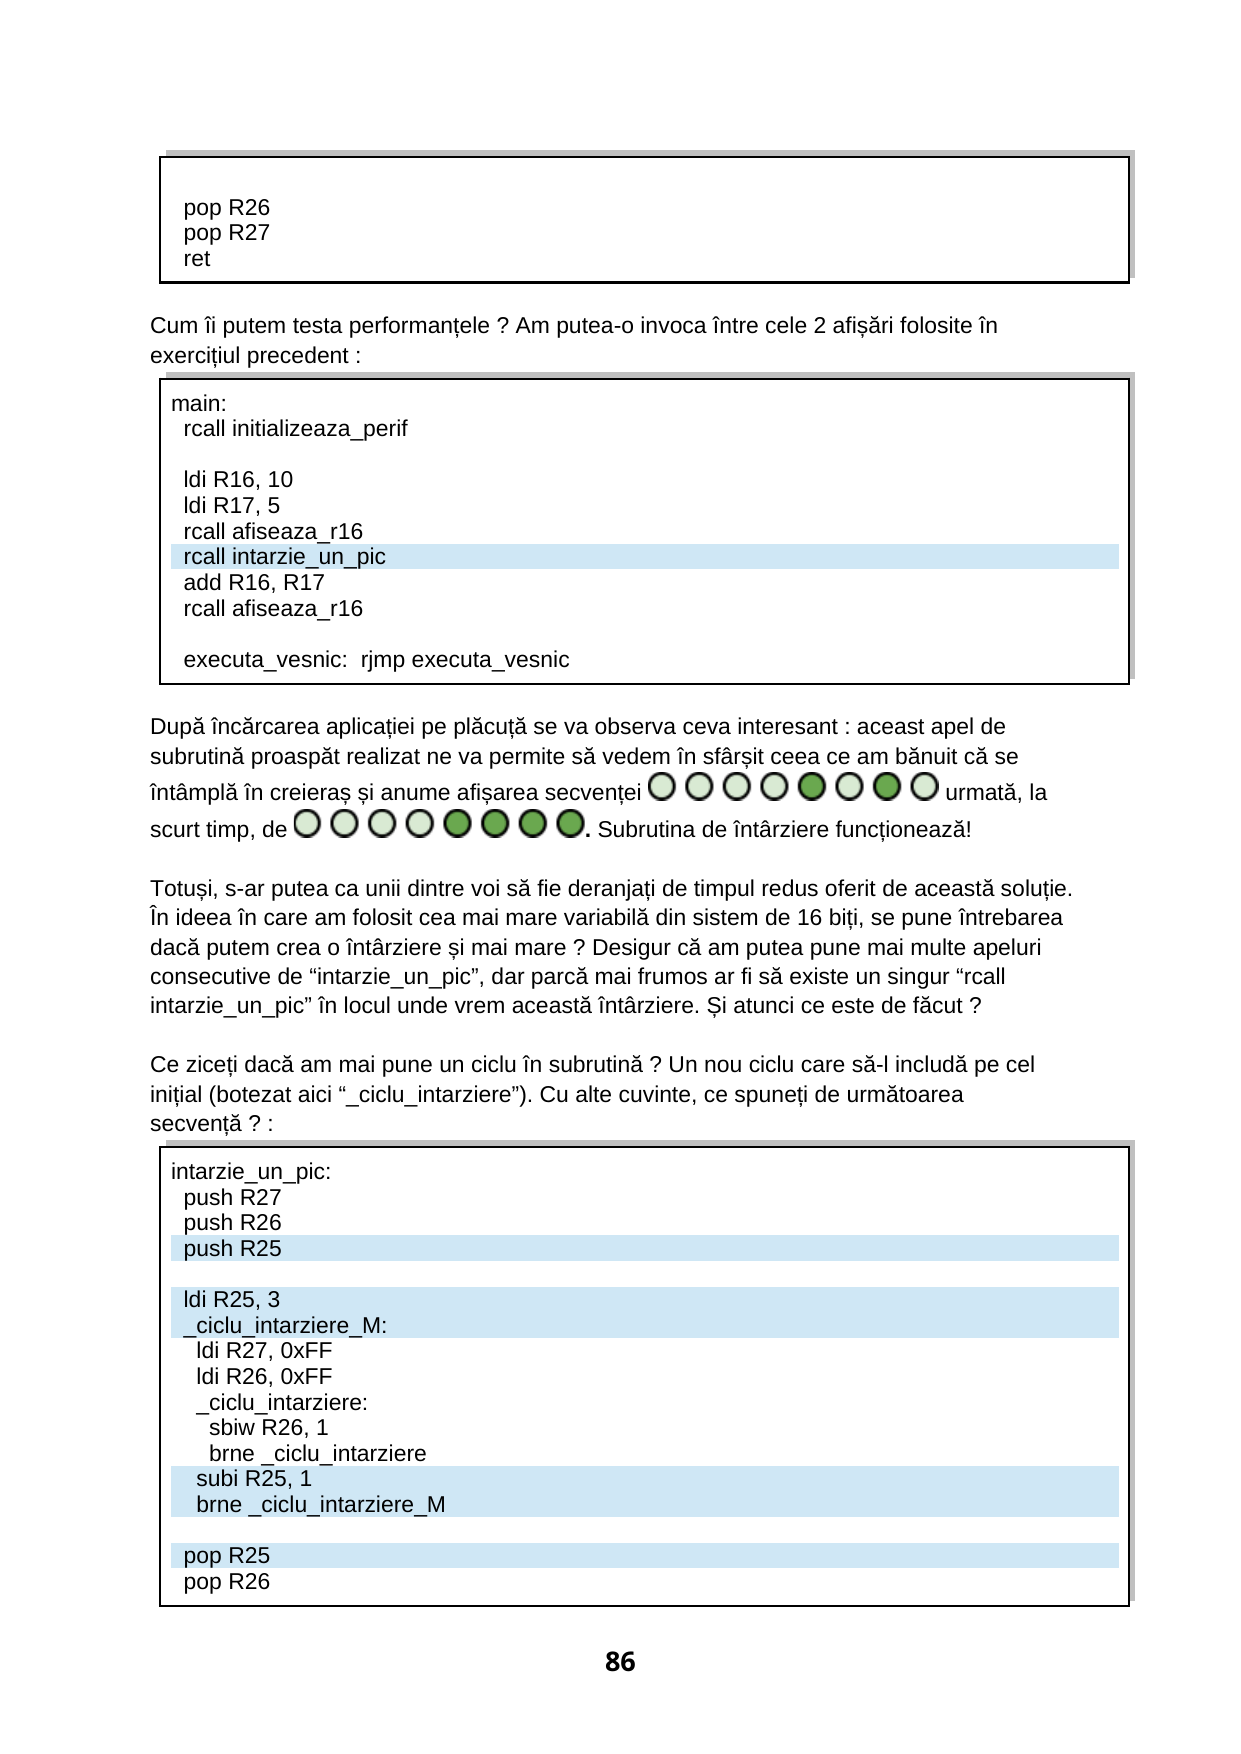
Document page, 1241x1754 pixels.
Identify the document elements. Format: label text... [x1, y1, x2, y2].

picture [648, 772, 939, 801]
text Cum îi putem testa performanțele ? Am putea-o invoca între cele 2 afișări folosite în exercițiul precedent : [150, 313, 1091, 368]
text Totuși, s-ar putea ca unii dintre voi să fie deranjați de timpul redus oferit de această soluție. În ideea în care am folosit cea mai mare variabilă din sistem de 16 biți, se pune întrebarea dacă putem crea o întârziere și mai mare ? Desigur că am putea pune mai multe apeluri consecutive de “intarzie_un_pic”, dar parcă mai frumos ar fi să existe un singur “rcall intarzie_un_pic” în locul unde vrem această întârziere. Și atunci ce este de făcut ? [150, 876, 1091, 1019]
table_header intarzie_un_pic: push R27 push R26 push R25 ldi R25, 3 _ciclu_intarziere_M: ldi R27, 0xFF ldi R26, 0xFF _ciclu_intarziere: sbiw R26, 1 brne _ciclu_intarziere subi R25, 1 brne _ciclu_intarziere_M pop R25 pop R26 [161, 1148, 1128, 1604]
text Ce ziceți dacă am mai pune un ciclu în subrutină ? Un nou ciclu care să-l includă pe cel inițial (botezat aici “_ciclu_intarziere”). Cu alte cuvinte, ce spuneți de următoarea secvență ? : [150, 1052, 1091, 1136]
table_header pop R26 pop R27 ret [161, 158, 1128, 281]
text După încărcarea aplicației pe plăcuță se va observa ceva interesant : aceast apel de subrutină proaspăt realizat ne va permite să vedem în sfârșit ceea ce am bănuit că se întâmplă în creieraș și anume afișarea secvenței urmată, la scurt timp, de . Subrutina de întârziere funcționează! [150, 714, 1091, 842]
picture [293, 809, 585, 838]
table_header main: rcall initializeaza_perif ldi R16, 10 ldi R17, 5 rcall afiseaza_r16 rcall intarzie_un_pic add R16, R17 rcall afiseaza_r16 executa_vesnic: rjmp executa_vesnic [161, 380, 1128, 682]
